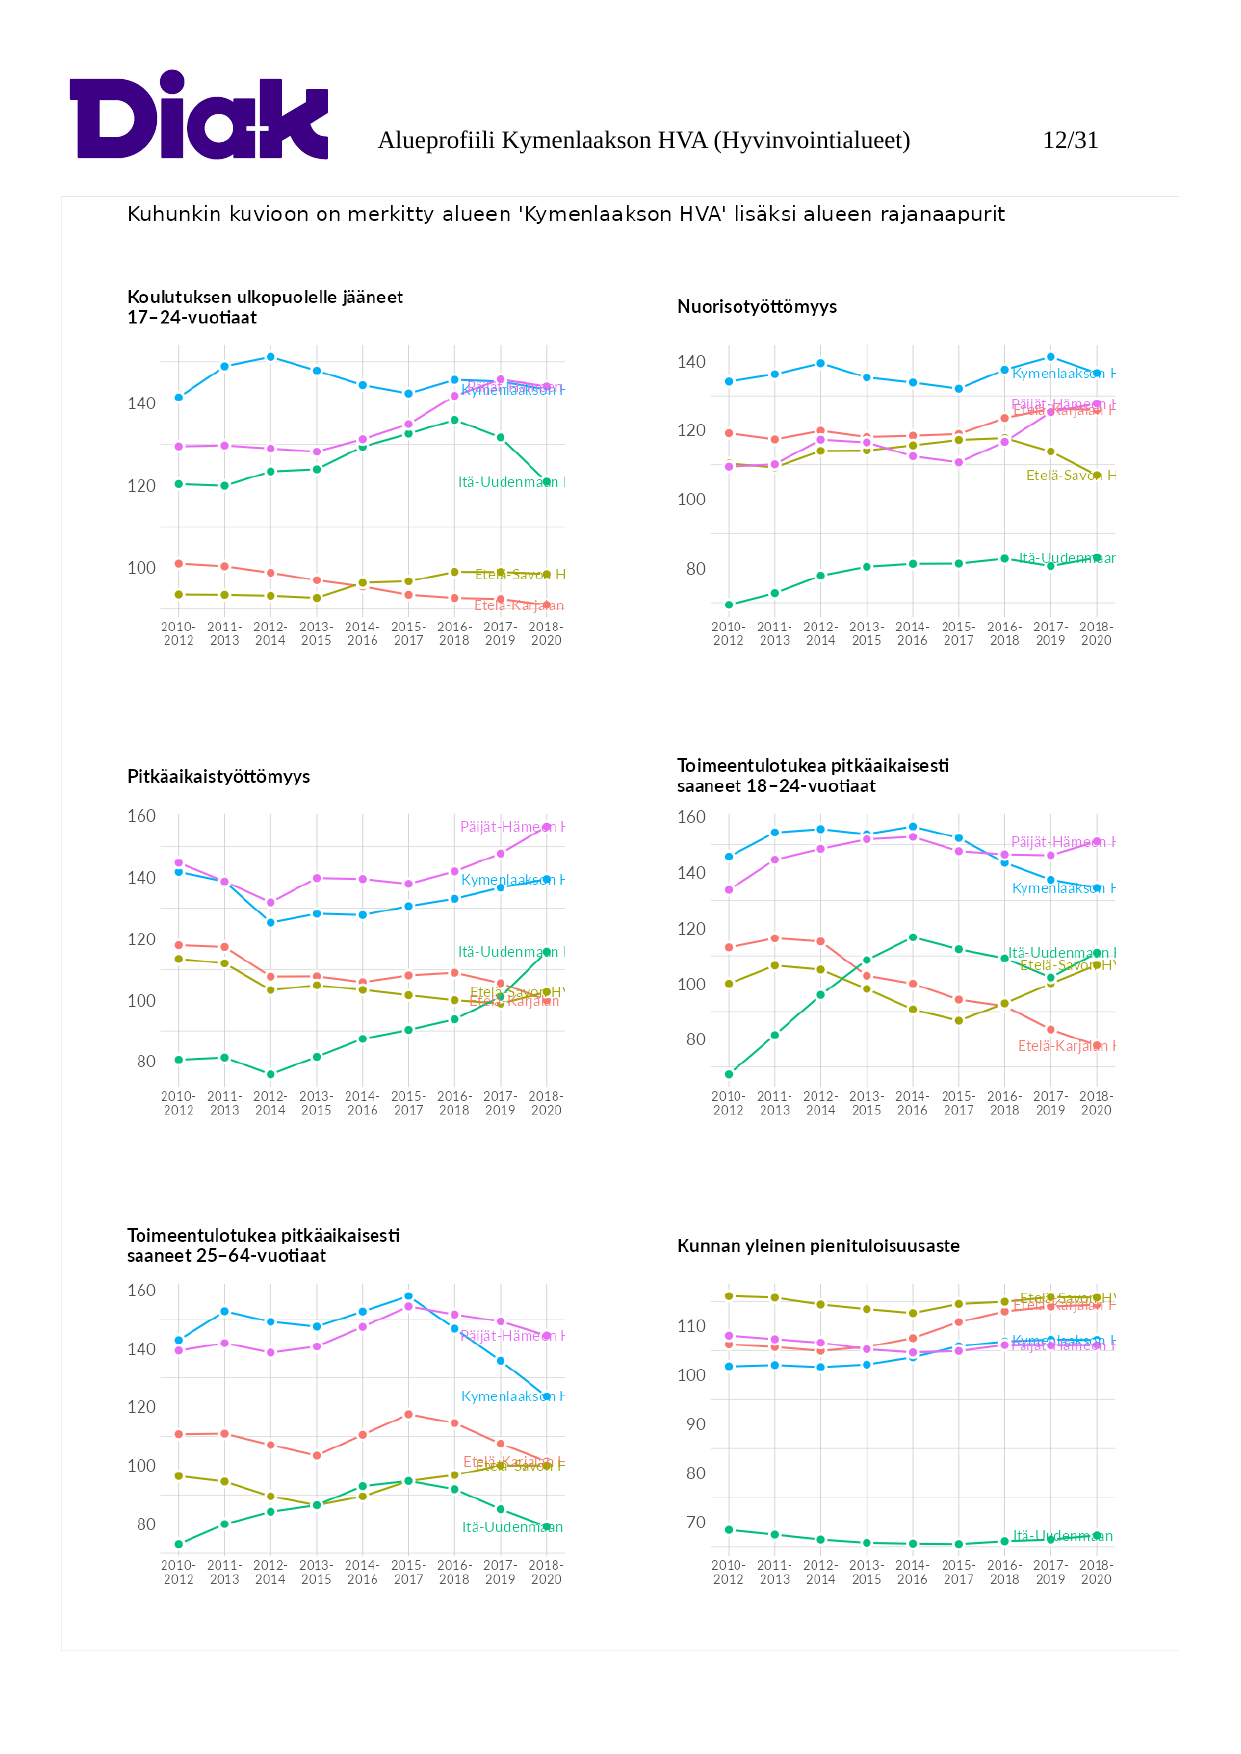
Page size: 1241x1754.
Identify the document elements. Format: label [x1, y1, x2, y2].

picture [61, 196, 1179, 1651]
